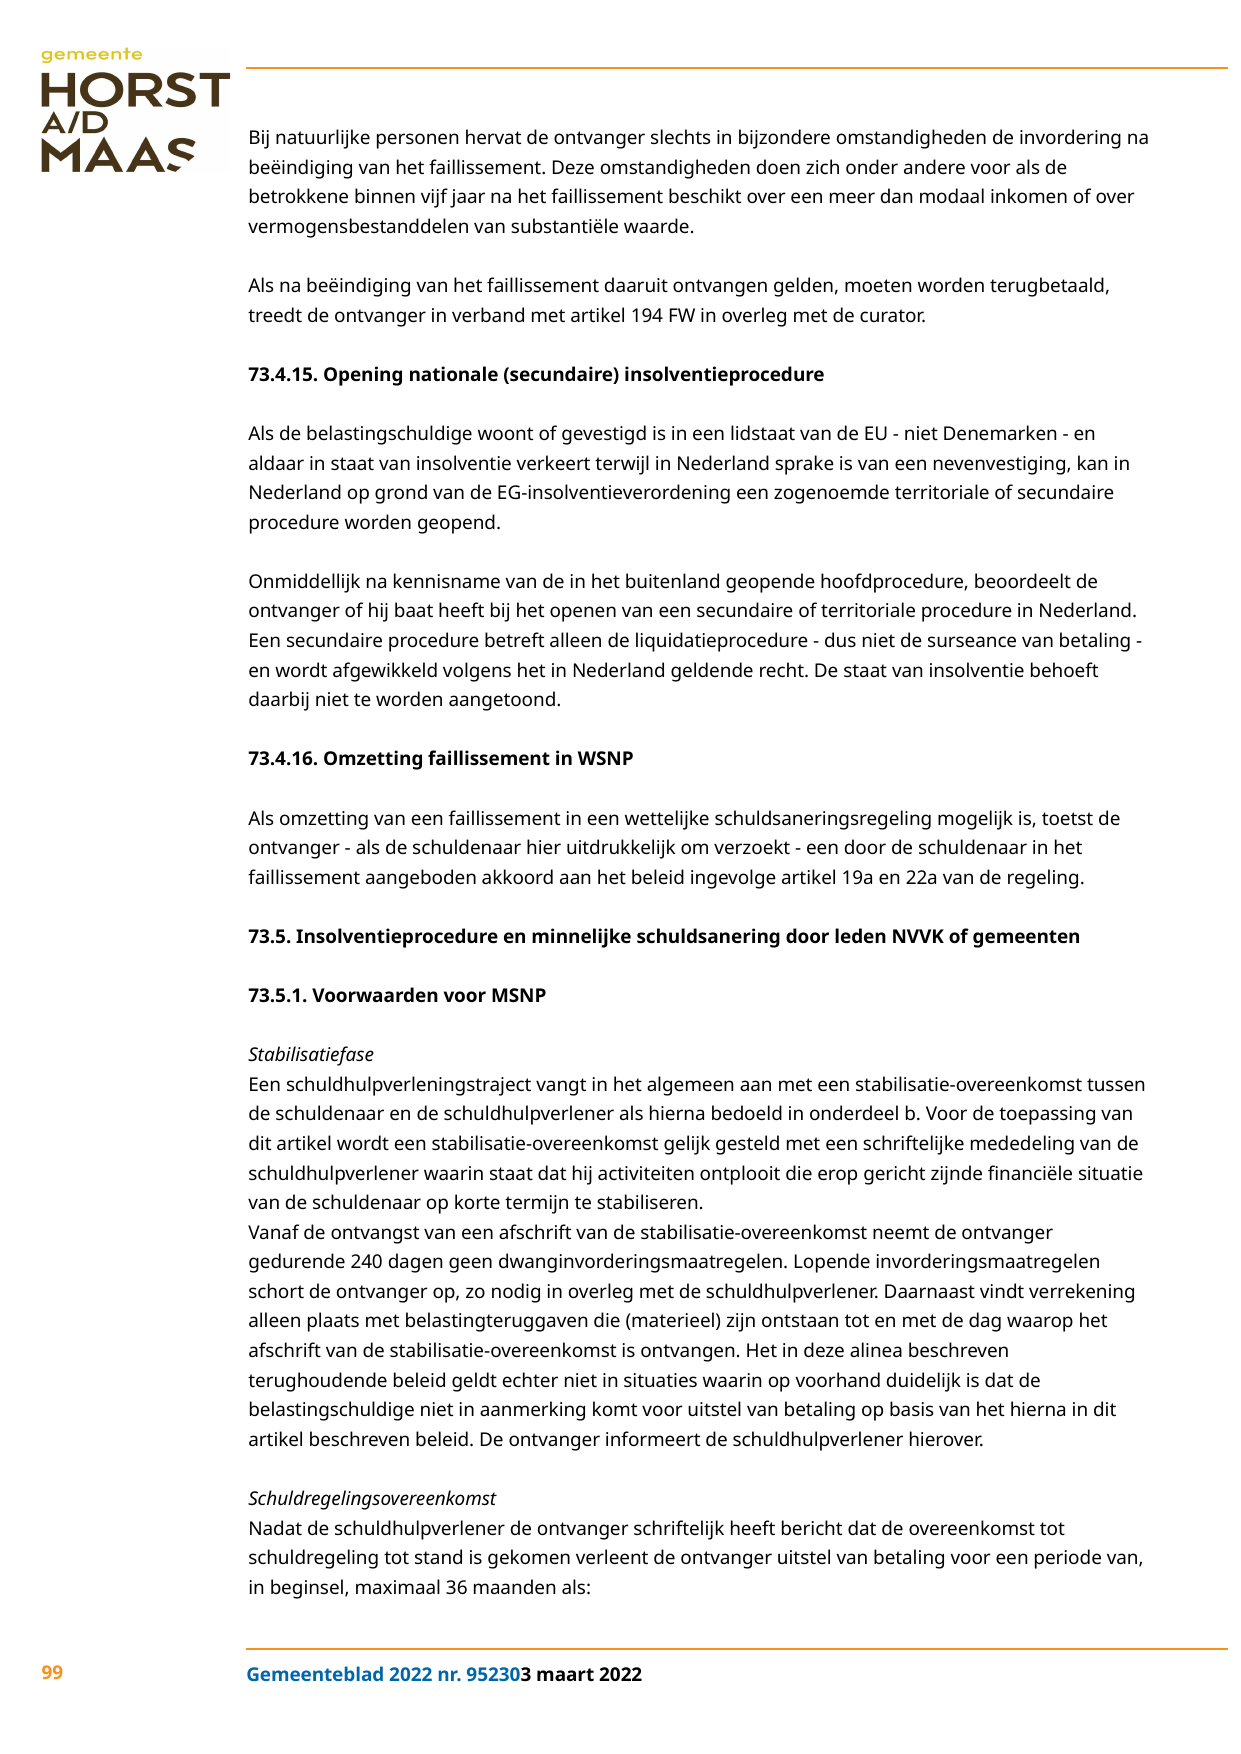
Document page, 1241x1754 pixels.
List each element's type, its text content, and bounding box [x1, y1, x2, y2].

text Vanaf de ontvangst van een afschrift van de stabilisatie-overeenkomst neemt de ontvanger gedurende 240 dagen geen dwanginvorderingsmaatregelen. Lopende invorderingsmaatregelen schort de ontvanger op, zo nodig in overleg met de schuldhulpverlener. Daarnaast vindt verrekening alleen plaats met belastingteruggaven die (materieel) zijn ontstaan tot en met de dag waarop het afschrift van de stabilisatie-overeenkomst is ontvangen. Het in deze alinea beschreven terughoudende beleid geldt echter niet in situaties waarin op voorhand duidelijk is dat de belastingschuldige niet in aanmerking komt voor uitstel van betaling op basis van het hierna in dit artikel beschreven beleid. De ontvanger informeert de schuldhulpverlener hierover. [248, 1219, 1152, 1452]
picture [41, 47, 231, 172]
text Onmiddellijk na kennisname van de in het buitenland geopende hoofdprocedure, beoordeelt de ontvanger of hij baat heeft bij het openen van een secundaire of territoriale procedure in Nederland. Een secundaire procedure betreft alleen de liquidatieprocedure - dus niet de surseance van betaling - en wordt afgewikkeld volgens het in Nederland geldende recht. De staat van insolventie behoeft daarbij niet te worden aangetoond. [248, 568, 1152, 712]
text 73.4.16. Omzetting faillissement in WSNP [248, 746, 1152, 771]
text Als de belastingschuldige woont of gevestigd is in een lidstaat van de EU - niet Denemarken - en aldaar in staat van insolventie verkeert terwijl in Nederland sprake is van een nevenvestiging, kan in Nederland op grond van de EG-insolventieverordening een zogenoemde territoriale of secundaire procedure worden geopend. [248, 420, 1152, 535]
text 73.4.15. Opening nationale (secundaire) insolventieprocedure [248, 361, 1152, 387]
text Als omzetting van een faillissement in een wettelijke schuldsaneringsregeling mogelijk is, toetst de ontvanger - als de schuldenaar hier uitdrukkelijk om verzoekt - een door de schuldenaar in het faillissement aangeboden akkoord aan het beleid ingevolge artikel 19a en 22a van de regeling. [248, 805, 1152, 890]
text Bij natuurlijke personen hervat de ontvanger slechts in bijzondere omstandigheden de invordering na beëindiging van het faillissement. Deze omstandigheden doen zich onder andere voor als de betrokkene binnen vijf jaar na het faillissement beschikt over een meer dan modaal inkomen of over vermogensbestanddelen van substantiële waarde. [248, 124, 1152, 239]
text Nadat de schuldhulpverlener de ontvanger schriftelijk heeft bericht dat de overeenkomst tot schuldregeling tot stand is gekomen verleent de ontvanger uitstel van betaling voor een periode van, in beginsel, maximaal 36 maanden als: [248, 1515, 1152, 1600]
text Schuldregelingsovereenkomst [248, 1485, 1152, 1511]
text 73.5.1. Voorwaarden voor MSNP [248, 982, 1152, 1008]
text 73.5. Insolventieprocedure en minnelijke schuldsanering door leden NVVK of gemeenten [248, 923, 1152, 949]
text Als na beëindiging van het faillissement daaruit ontvangen gelden, moeten worden terugbetaald, treedt de ontvanger in verband met artikel 194 FW in overleg met de curator. [248, 272, 1152, 328]
text Een schuldhulpverleningstraject vangt in het algemeen aan met een stabilisatie-overeenkomst tussen de schuldenaar en de schuldhulpverlener als hierna bedoeld in onderdeel b. Voor de toepassing van dit artikel wordt een stabilisatie-overeenkomst gelijk gesteld met een schriftelijke mededeling van de schuldhulpverlener waarin staat dat hij activiteiten ontplooit die erop gericht zijnde financiële situatie van de schuldenaar op korte termijn te stabiliseren. [248, 1071, 1152, 1215]
text Stabilisatiefase [248, 1041, 1152, 1067]
